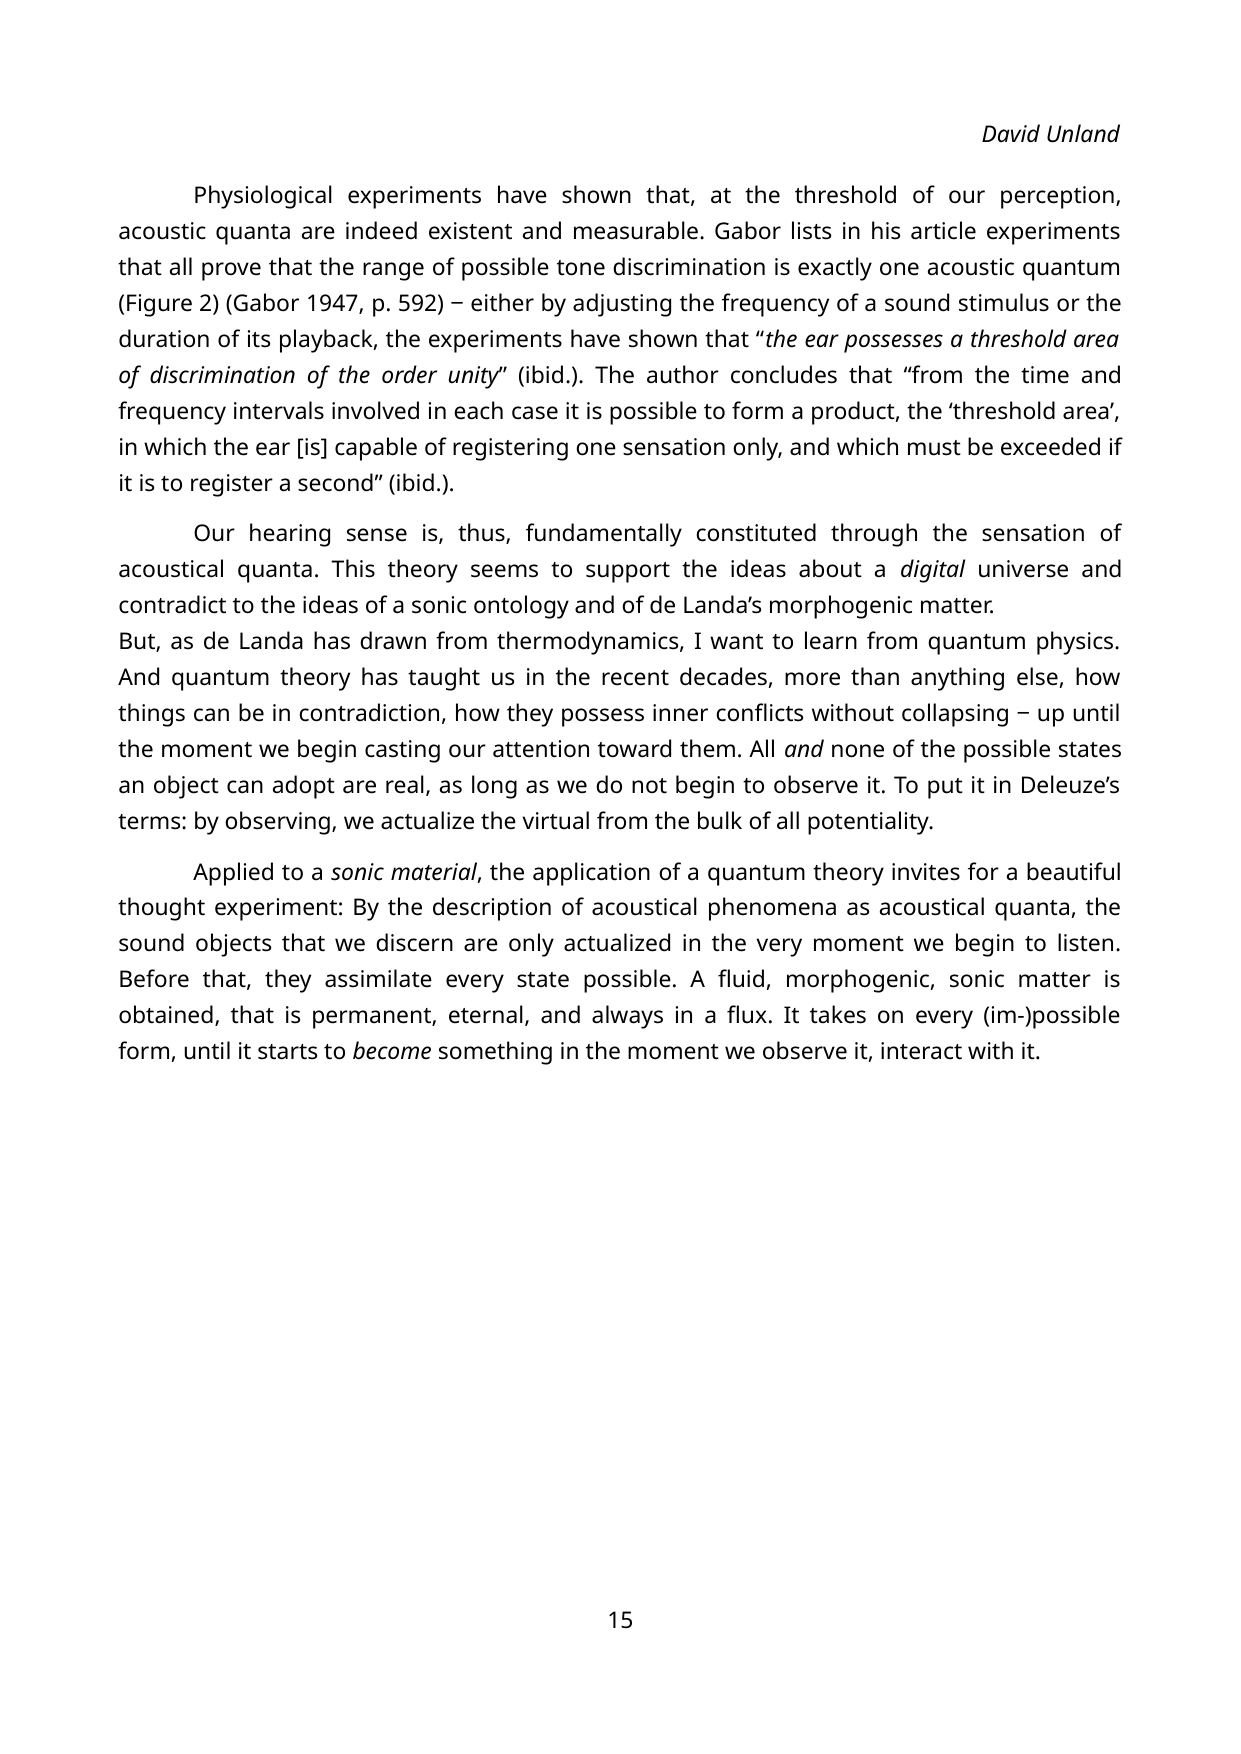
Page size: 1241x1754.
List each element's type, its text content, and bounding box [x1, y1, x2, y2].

text Our hearing sense is, thus, fundamentally constituted through the sensation of acoustical quanta. This theory seems to support the ideas about a digital universe and contradict to the ideas of a sonic ontology and of de Landa’s morphogenic matter. But, as de Landa has drawn from thermodynamics, I want to learn from quantum physics. And quantum theory has taught us in the recent decades, more than anything else, how things can be in contradiction, how they possess inner conflicts without collapsing ‒ up until the moment we begin casting our attention toward them. All and none of the possible states an object can adopt are real, as long as we do not begin to observe it. To put it in Deleuze’s terms: by observing, we actualize the virtual from the bulk of all potentiality. [118, 517, 1122, 836]
text Physiological experiments have shown that, at the threshold of our perception, acoustic quanta are indeed existent and measurable. Gabor lists in his article experiments that all prove that the range of possible tone discrimination is exactly one acoustic quantum (Figure 2) (Gabor 1947, p. 592) ‒ either by adjusting the frequency of a sound stimulus or the duration of its playback, the experiments have shown that “the ear possesses a threshold area of discrimination of the order unity” (ibid.). The author concludes that “from the time and frequency intervals involved in each case it is possible to form a product, the ‘threshold area’, in which the ear [is] capable of registering one sensation only, and which must be exceeded if it is to register a second” (ibid.). [118, 179, 1122, 498]
text Applied to a sonic material, the application of a quantum theory invites for a beautiful thought experiment: By the description of acoustical phenomena as acoustical quanta, the sound objects that we discern are only actualized in the very moment we begin to listen. Before that, they assimilate every state possible. A fluid, morphogenic, sonic matter is obtained, that is permanent, eternal, and always in a flux. It takes on every (im-)possible form, until it starts to become something in the moment we observe it, interact with it. [118, 855, 1122, 1066]
